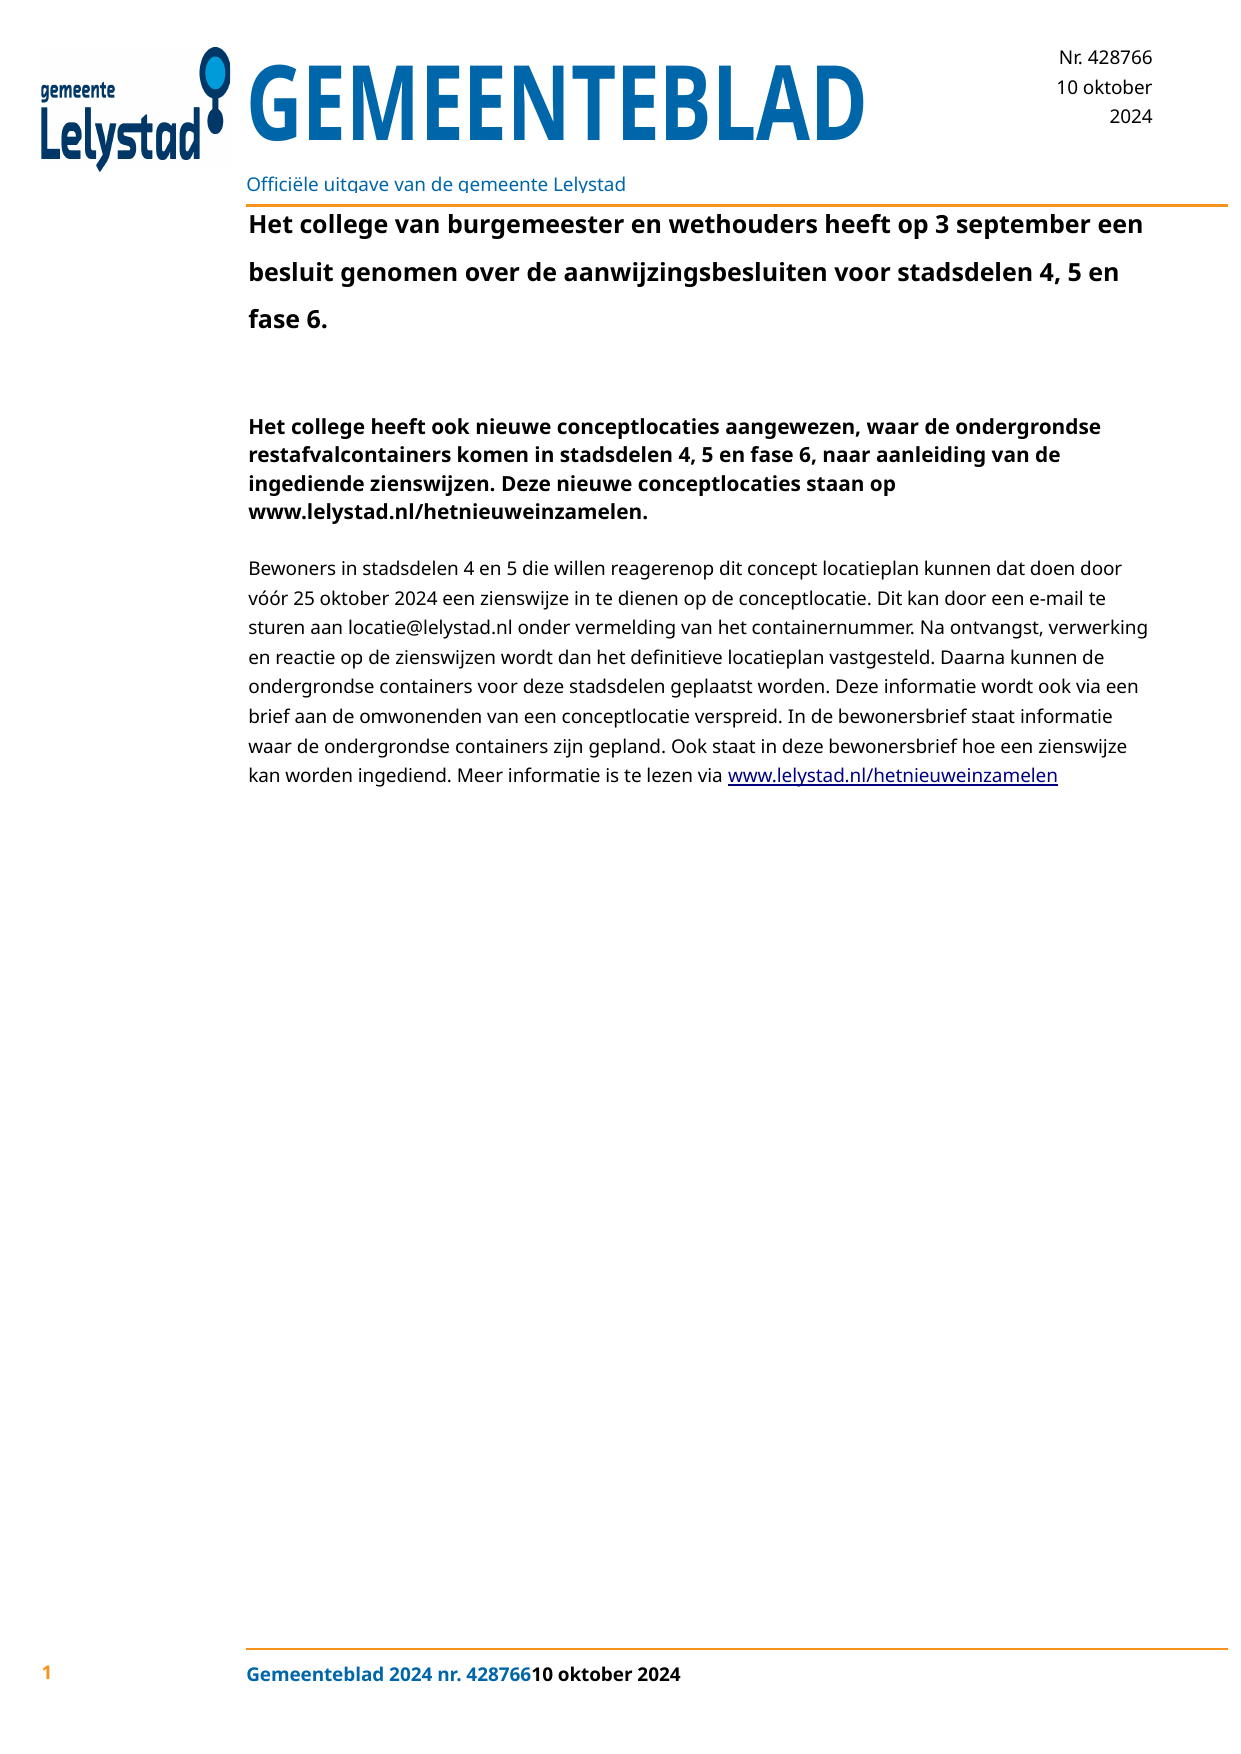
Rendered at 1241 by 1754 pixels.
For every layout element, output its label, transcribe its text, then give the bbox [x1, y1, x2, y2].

text Het college heeft ook nieuwe conceptlocaties aangewezen, waar de ondergrondse restafvalcontainers komen in stadsdelen 4, 5 en fase 6, naar aanleiding van de ingediende zienswijzen. Deze nieuwe conceptlocaties staan op www.lelystad.nl/hetnieuweinzamelen. [248, 412, 1152, 526]
picture [41, 47, 231, 172]
text Bewoners in stadsdelen 4 en 5 die willen reagerenop dit concept locatieplan kunnen dat doen door vóór 25 oktober 2024 een zienswijze in te dienen op de conceptlocatie. Dit kan door een e-mail te sturen aan locatie@lelystad.nl onder vermelding van het containernummer. Na ontvangst, verwerking en reactie op de zienswijzen wordt dan het definitieve locatieplan vastgesteld. Daarna kunnen de ondergrondse containers voor deze stadsdelen geplaatst worden. Deze informatie wordt ook via een brief aan de omwonenden van een conceptlocatie verspreid. In de bewonersbrief staat informatie waar de ondergrondse containers zijn gepland. Ook staat in deze bewonersbrief hoe een zienswijze kan worden ingediend. Meer informatie is te lezen via www.lelystad.nl/hetnieuweinzamelen [248, 555, 1152, 788]
text Het college van burgemeester en wethouders heeft op 3 september een besluit genomen over de aanwijzingsbesluiten voor stadsdelen 4, 5 en fase 6. [248, 207, 1152, 336]
